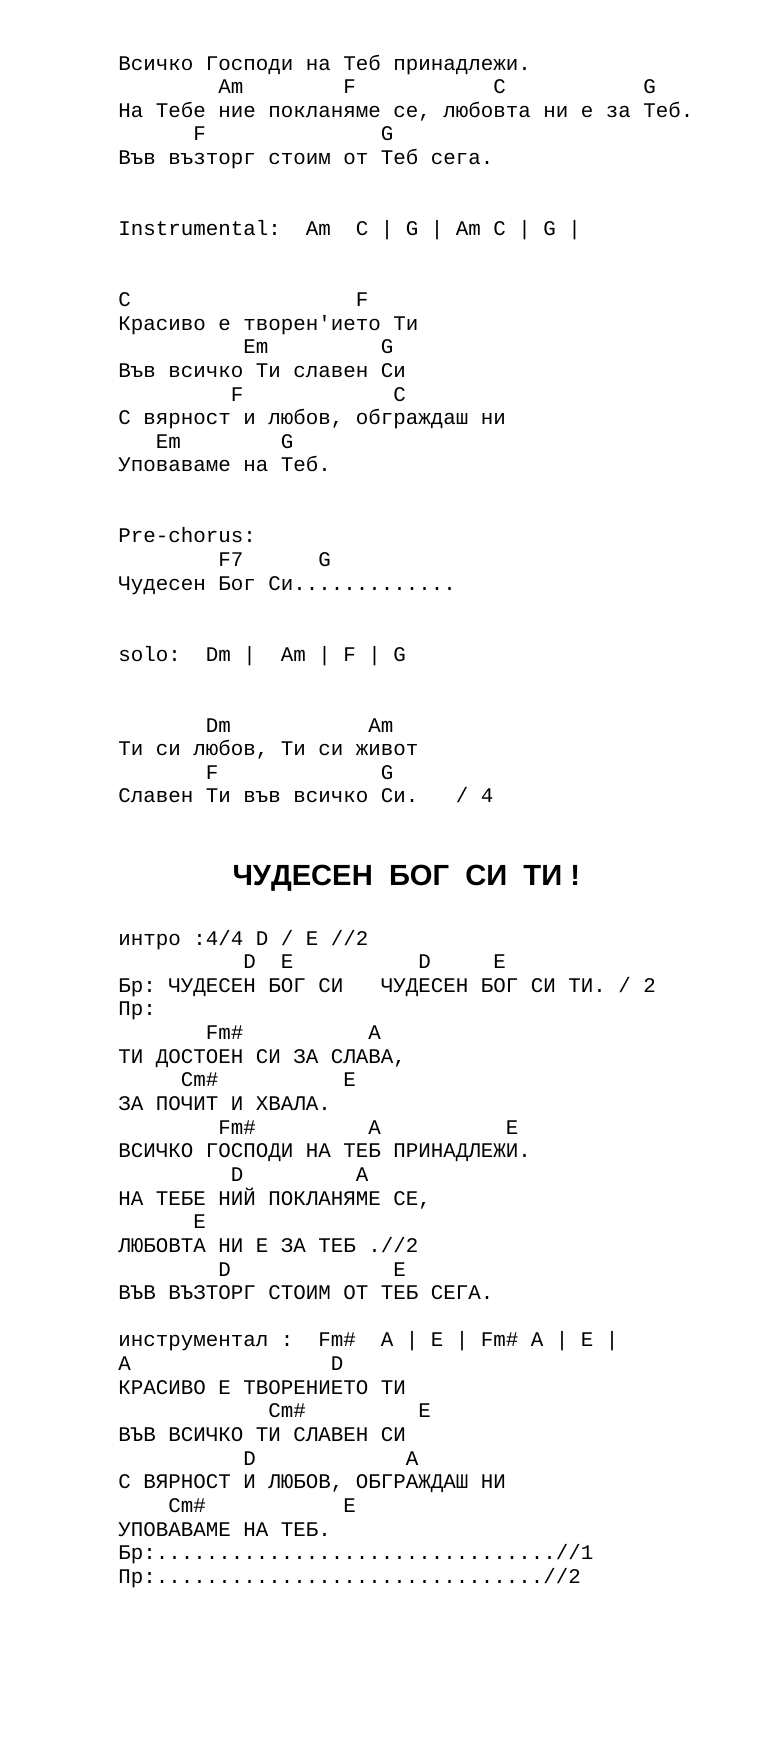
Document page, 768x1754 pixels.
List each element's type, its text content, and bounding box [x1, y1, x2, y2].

text D A [118, 1448, 702, 1471]
text Славен Ти във всичко Си. / 4 [118, 786, 702, 809]
text УПОВАВАМЕ НА ТЕБ. [118, 1519, 702, 1542]
text Cm# E [118, 1400, 702, 1424]
text Пр: [118, 998, 702, 1022]
text D A [118, 1164, 702, 1188]
text F G [118, 123, 702, 147]
text На Тебе ние покланяме се, любовта ни е за Теб. [118, 100, 702, 123]
text Am F C G [118, 76, 702, 100]
text Em G [118, 431, 702, 454]
text КРАСИВО Е ТВОРЕНИЕТО ТИ [118, 1377, 702, 1400]
text Ти си любов, Ти си живот [118, 738, 702, 762]
text ВЪВ ВСИЧКО ТИ СЛАВЕН СИ [118, 1424, 702, 1448]
subtitle ЧУДЕСЕН БОГ СИ ТИ ! [118, 858, 702, 891]
text C F [118, 289, 702, 313]
text D E [118, 1258, 702, 1282]
text инструментал : Fm# A | E | Fm# A | E | [118, 1329, 702, 1353]
text Уповаваме на Теб. [118, 454, 702, 478]
text Fm# A E [118, 1117, 702, 1140]
text Всичко Господи на Теб принадлежи. [118, 52, 702, 76]
text Cm# E [118, 1069, 702, 1093]
text ТИ ДОСТОЕН СИ ЗА СЛАВА, [118, 1046, 702, 1069]
text Instrumental: Am C | G | Am C | G | [118, 218, 702, 242]
text С ВЯРНОСТ И ЛЮБОВ, ОБГРАЖДАШ НИ [118, 1471, 702, 1495]
text A D [118, 1353, 702, 1377]
text D E D E [118, 951, 702, 975]
text Чудесен Бог Си............. [118, 573, 702, 596]
text С вярност и любов, обграждаш ни [118, 407, 702, 431]
text Във възторг стоим от Теб сега. [118, 147, 702, 171]
text Пр:...............................//2 [118, 1566, 702, 1589]
text ЛЮБОВТА НИ Е ЗА ТЕБ .//2 [118, 1235, 702, 1258]
text Красиво е творен'ието Ти [118, 313, 702, 336]
text Pre-chorus: [118, 525, 702, 549]
text ЗА ПОЧИТ И ХВАЛА. [118, 1093, 702, 1117]
text Бр: ЧУДЕСЕН БОГ СИ ЧУДЕСЕН БОГ СИ ТИ. / 2 [118, 975, 702, 998]
text интро :4/4 D / E //2 [118, 927, 702, 951]
text Във всичко Ти славен Си [118, 360, 702, 383]
text ВЪВ ВЪЗТОРГ СТОИМ ОТ ТЕБ СЕГА. [118, 1282, 702, 1306]
text F C [118, 383, 702, 407]
text solo: Dm | Am | F | G [118, 644, 702, 667]
text Dm Am [118, 714, 702, 738]
text Em G [118, 336, 702, 360]
text Cm# E [118, 1495, 702, 1519]
text F G [118, 762, 702, 786]
text Бр:................................//1 [118, 1542, 702, 1566]
text Fm# A [118, 1022, 702, 1046]
text E [118, 1211, 702, 1235]
text F7 G [118, 549, 702, 573]
text ВСИЧКО ГОСПОДИ НА ТЕБ ПРИНАДЛЕЖИ. [118, 1140, 702, 1164]
text НА ТЕБЕ НИЙ ПОКЛАНЯМЕ СЕ, [118, 1188, 702, 1211]
